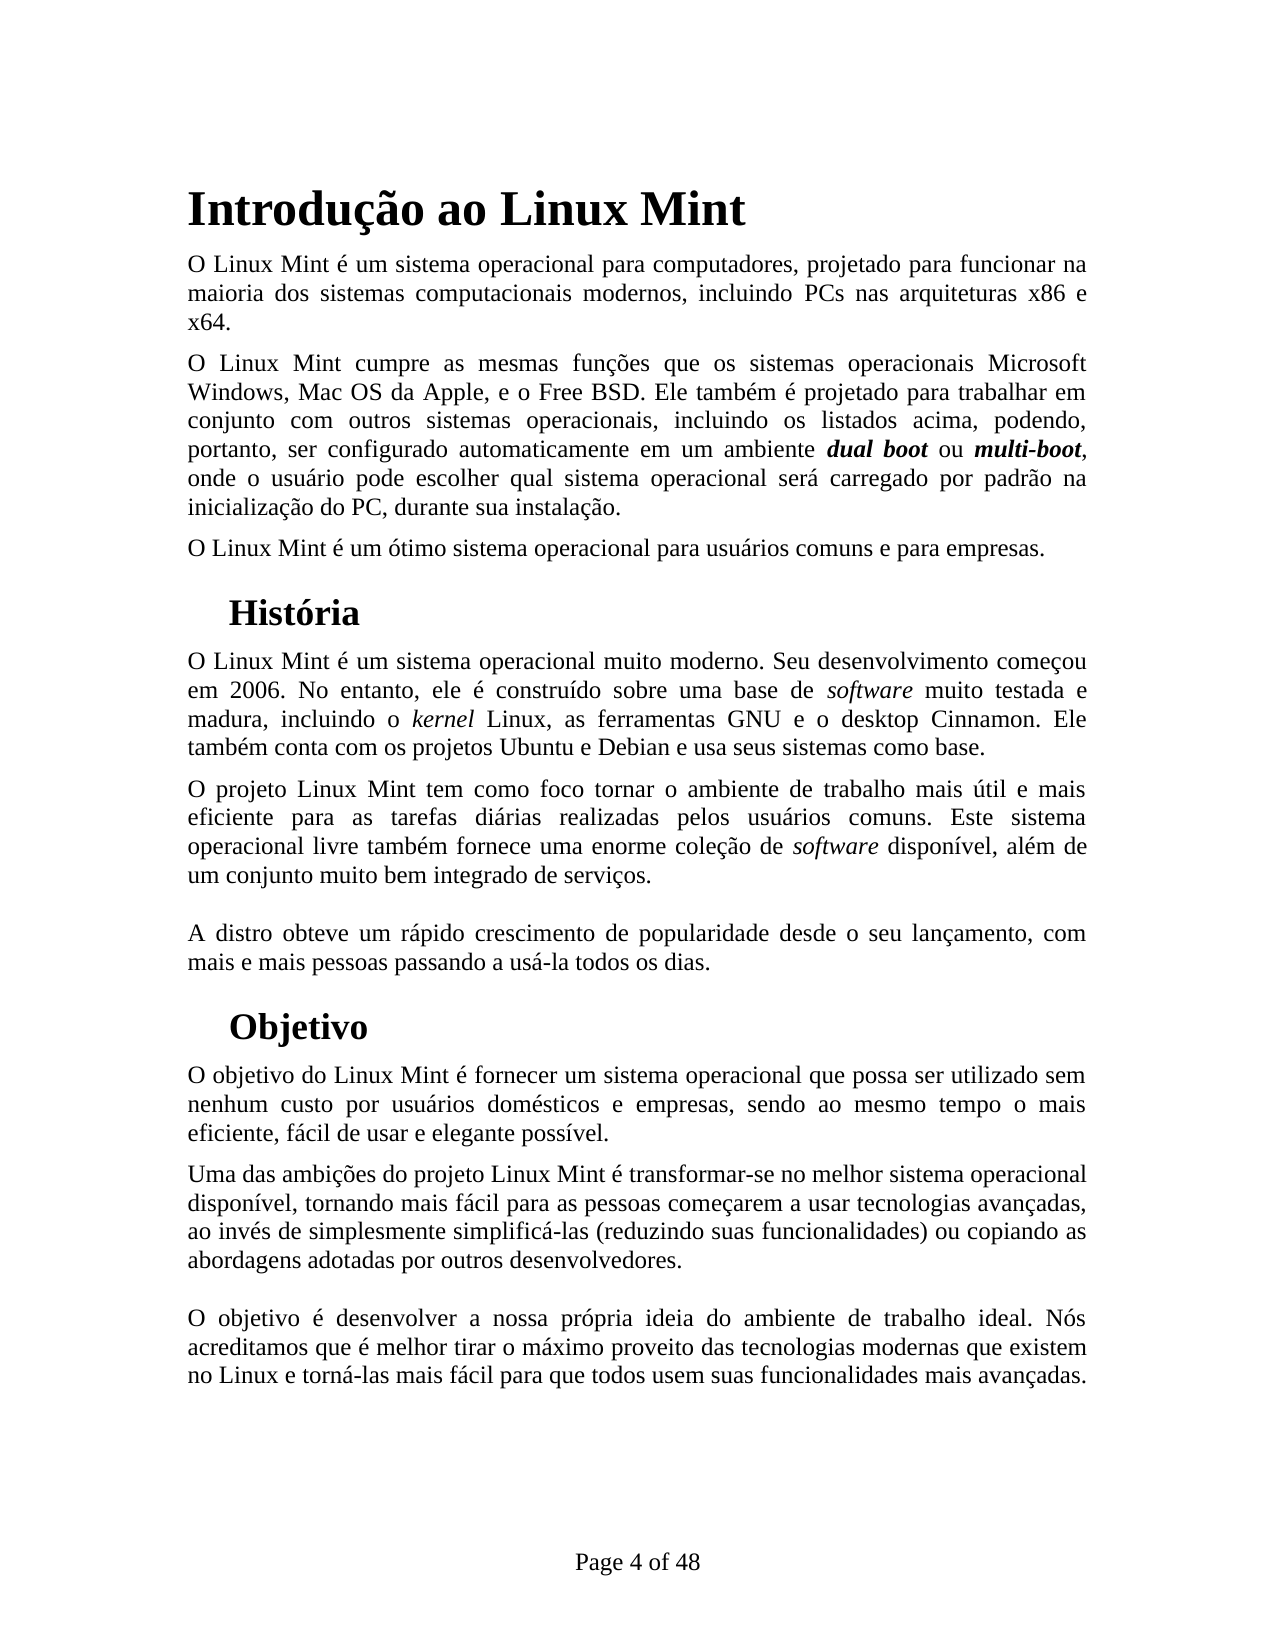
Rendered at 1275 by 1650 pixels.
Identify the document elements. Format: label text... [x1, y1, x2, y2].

text O objetivo do Linux Mint é fornecer um sistema operacional que possa ser utilizado sem nenhum custo por usuários domésticos e empresas, sendo ao mesmo tempo o mais eficiente, fácil de usar e elegante possível. [187, 1060, 1087, 1146]
text O Linux Mint é um ótimo sistema operacional para usuários comuns e para empresas. [187, 533, 1087, 562]
text O Linux Mint cumpre as mesmas funções que os sistemas operacionais Microsoft Windows, Mac OS da Apple, e o Free BSD. Ele também é projetado para trabalhar em conjunto com outros sistemas operacionais, incluindo os listados acima, podendo, portanto, ser configurado automaticamente em um ambiente dual boot ou multi-boot, onde o usuário pode escolher qual sistema operacional será carregado por padrão na inicialização do PC, durante sua instalação. [187, 348, 1087, 520]
text O Linux Mint é um sistema operacional para computadores, projetado para funcionar na maioria dos sistemas computacionais modernos, incluindo PCs nas arquiteturas x86 e x64. [187, 249, 1087, 335]
text A distro obteve um rápido crescimento de popularidade desde o seu lançamento, com mais e mais pessoas passando a usá-la todos os dias. [187, 918, 1087, 975]
subtitle Objetivo [187, 1004, 1087, 1048]
text O Linux Mint é um sistema operacional muito moderno. Seu desenvolvimento começou em 2006. No entanto, ele é construído sobre uma base de software muito testada e madura, incluindo o kernel Linux, as ferramentas GNU e o desktop Cinnamon. Ele também conta com os projetos Ubuntu e Debian e usa seus sistemas como base. [187, 646, 1087, 761]
text Uma das ambições do projeto Linux Mint é transformar-se no melhor sistema operacional disponível, tornando mais fácil para as pessoas começarem a usar tecnologias avançadas, ao invés de simplesmente simplificá-las (reduzindo suas funcionalidades) ou copiando as abordagens adotadas por outros desenvolvedores. [187, 1159, 1087, 1274]
text O objetivo é desenvolver a nossa própria ideia do ambiente de trabalho ideal. Nós acreditamos que é melhor tirar o máximo proveito das tecnologias modernas que existem no Linux e torná-las mais fácil para que todos usem suas funcionalidades mais avançadas. [187, 1303, 1087, 1389]
subtitle Introdução ao Linux Mint [187, 179, 1087, 237]
text O projeto Linux Mint tem como foco tornar o ambiente de trabalho mais útil e mais eficiente para as tarefas diárias realizadas pelos usuários comuns. Este sistema operacional livre também fornece uma enorme coleção de software disponível, além de um conjunto muito bem integrado de serviços. [187, 774, 1087, 889]
subtitle História [187, 591, 1087, 634]
